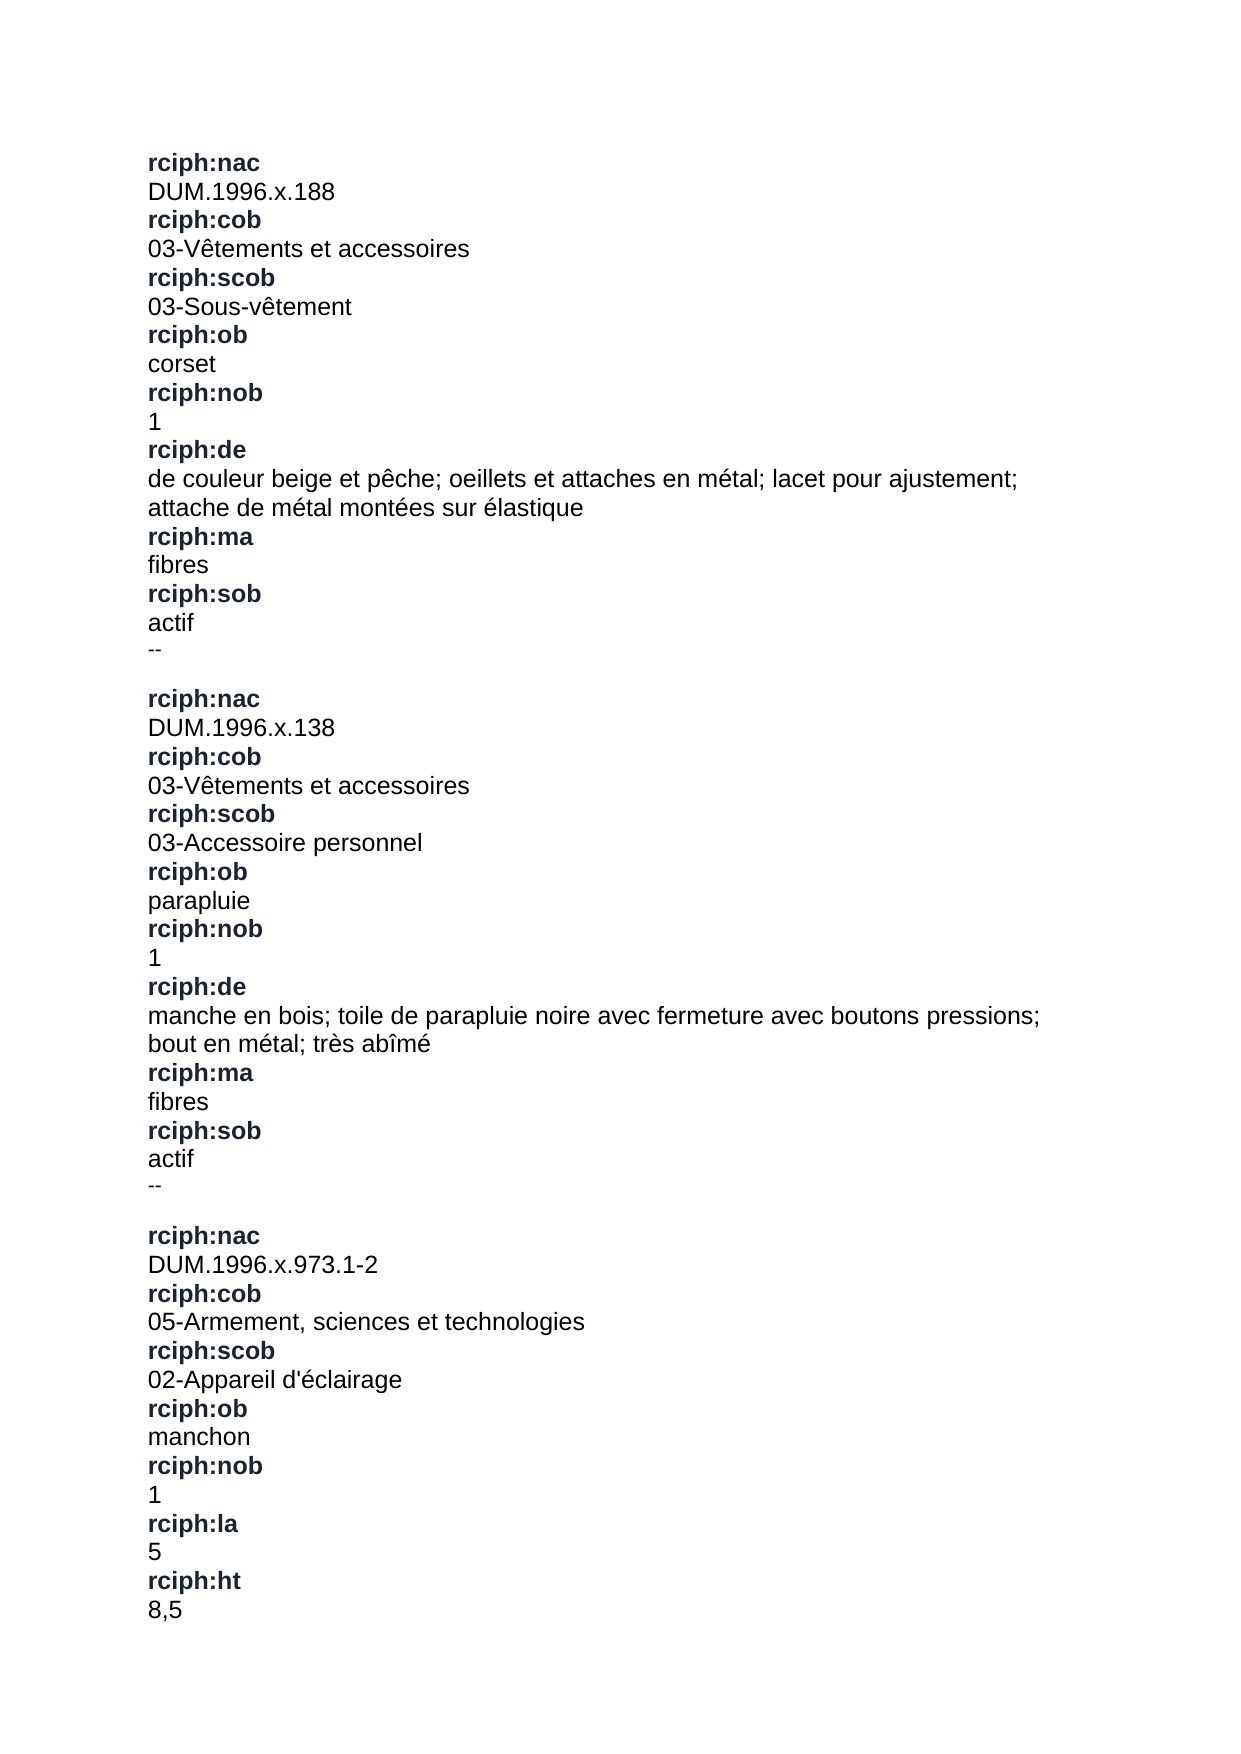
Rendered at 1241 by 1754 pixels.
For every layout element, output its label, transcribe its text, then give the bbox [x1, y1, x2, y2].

text rciph:nob [148, 914, 1092, 943]
text 1 [148, 943, 1092, 972]
text corset [148, 349, 1092, 378]
text -- [148, 1173, 1092, 1197]
text rciph:cob [148, 1278, 1092, 1307]
text rciph:ob [148, 857, 1092, 886]
text rciph:de [148, 435, 1092, 464]
text rciph:scob [148, 799, 1092, 828]
text rciph:nac [148, 148, 1092, 176]
text rciph:ma [148, 521, 1092, 550]
text rciph:scob [148, 1336, 1092, 1365]
text 03-Vêtements et accessoires [148, 234, 1092, 263]
text 1 [148, 406, 1092, 435]
text rciph:cob [148, 205, 1092, 234]
text rciph:nac [148, 684, 1092, 713]
text rciph:sob [148, 579, 1092, 608]
text 5 [148, 1537, 1092, 1566]
text -- [148, 636, 1092, 660]
text parapluie [148, 886, 1092, 914]
text DUM.1996.x.973.1-2 [148, 1250, 1092, 1278]
text rciph:scob [148, 263, 1092, 291]
text rciph:la [148, 1508, 1092, 1537]
text fibres [148, 1087, 1092, 1116]
text DUM.1996.x.188 [148, 176, 1092, 205]
text actif [148, 608, 1092, 636]
text de couleur beige et pêche; oeillets et attaches en métal; lacet pour ajustement; attache de métal montées sur élastique [148, 464, 1092, 521]
text actif [148, 1144, 1092, 1173]
text 03-Sous-vêtement [148, 291, 1092, 320]
text rciph:de [148, 972, 1092, 1001]
text fibres [148, 550, 1092, 579]
text rciph:ob [148, 1393, 1092, 1422]
text rciph:cob [148, 742, 1092, 771]
text DUM.1996.x.138 [148, 713, 1092, 742]
text 05-Armement, sciences et technologies [148, 1307, 1092, 1336]
text 03-Accessoire personnel [148, 828, 1092, 857]
text 1 [148, 1480, 1092, 1508]
text manche en bois; toile de parapluie noire avec fermeture avec boutons pressions; bout en métal; très abîmé [148, 1001, 1092, 1058]
text 03-Vêtements et accessoires [148, 771, 1092, 799]
text rciph:ma [148, 1058, 1092, 1087]
text rciph:sob [148, 1116, 1092, 1144]
text rciph:nac [148, 1221, 1092, 1250]
text rciph:nob [148, 378, 1092, 406]
text rciph:nob [148, 1451, 1092, 1480]
text 02-Appareil d'éclairage [148, 1365, 1092, 1393]
text 8,5 [148, 1595, 1092, 1623]
text rciph:ht [148, 1566, 1092, 1595]
text rciph:ob [148, 320, 1092, 349]
text manchon [148, 1422, 1092, 1451]
